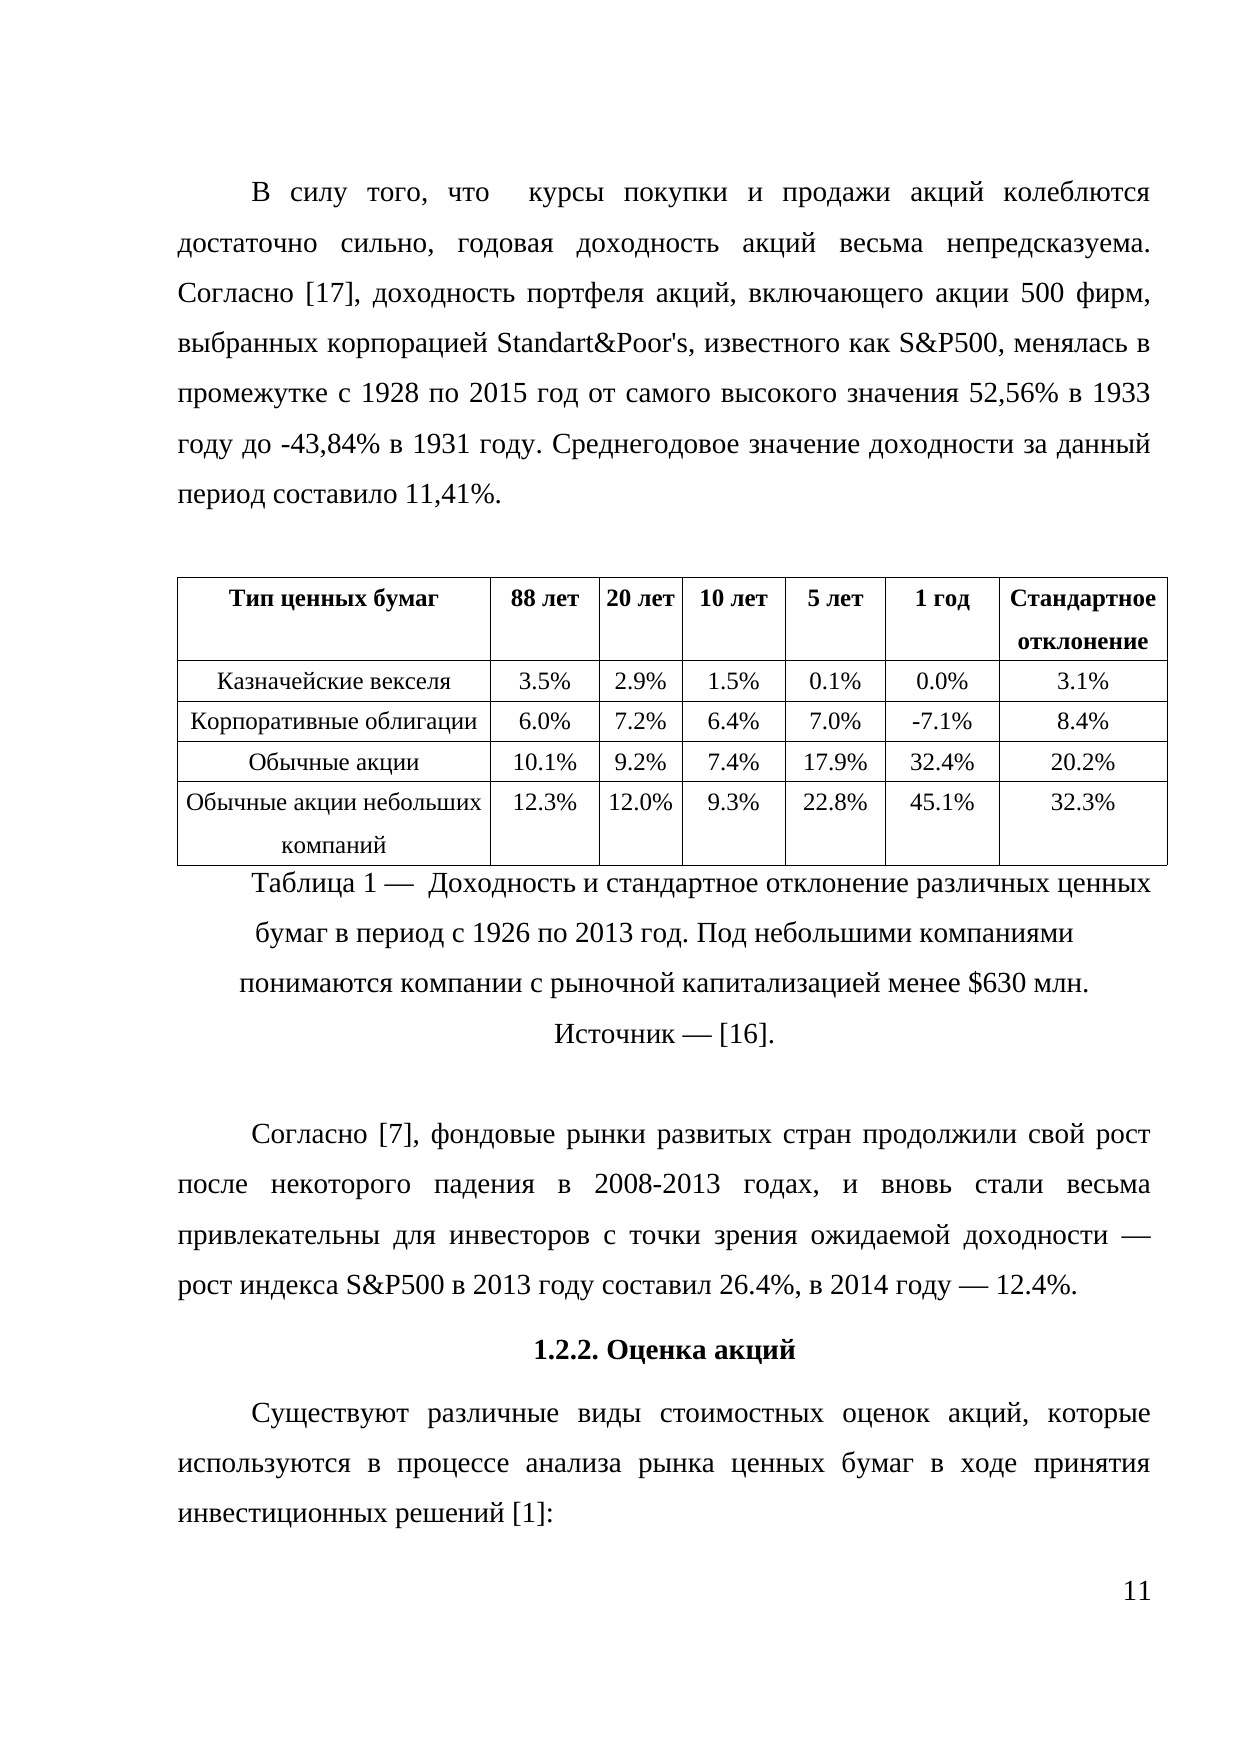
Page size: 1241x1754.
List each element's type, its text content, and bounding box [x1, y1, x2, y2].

table_cell Корпоративные облигации [178, 702, 490, 741]
table_cell 0.0% [886, 661, 999, 701]
table_header 1 год [886, 578, 999, 660]
table_cell 2.9% [600, 661, 682, 701]
subtitle 1.2.2. Оценка акций [177, 1332, 1152, 1366]
table_cell 9.3% [683, 782, 785, 865]
table_cell 6.4% [683, 702, 785, 741]
text Существуют различные виды стоимостных оценок акций, которые используются в процессе анализа рынка ценных бумаг в ходе принятия инвестиционных решений [1]: [177, 1395, 1152, 1529]
table_cell 7.2% [600, 702, 682, 741]
table_cell 9.2% [600, 742, 682, 781]
table_cell 3.1% [1000, 661, 1167, 701]
table_cell 32.3% [1000, 782, 1167, 865]
table_header 10 лет [683, 578, 785, 660]
table_cell 8.4% [1000, 702, 1167, 741]
table_cell -7.1% [886, 702, 999, 741]
text Согласно [7], фондовые рынки развитых стран продолжили свой рост после некоторого падения в 2008-2013 годах, и вновь стали весьма привлекательны для инвесторов с точки зрения ожидаемой доходности — рост индекса S&P500 в 2013 году составил 26.4%, в 2014 году — 12.4%. [177, 1116, 1152, 1301]
table_cell 45.1% [886, 782, 999, 865]
table_cell Казначейские векселя [178, 661, 490, 701]
table_header Стандартное отклонение [1000, 578, 1167, 660]
table_cell Обычные акции небольших компаний [178, 782, 490, 865]
table_cell 6.0% [491, 702, 599, 741]
table_cell 20.2% [1000, 742, 1167, 781]
table_cell 1.5% [683, 661, 785, 701]
table_cell 7.4% [683, 742, 785, 781]
table_cell 7.0% [786, 702, 885, 741]
table_cell 10.1% [491, 742, 599, 781]
table_cell 0.1% [786, 661, 885, 701]
table_header Тип ценных бумаг [178, 578, 490, 660]
text Таблица 1 — Доходность и стандартное отклонение различных ценных бумаг в период с 1926 по 2013 год. Под небольшими компаниями понимаются компании с рыночной капитализацией менее $630 млн. Источник — [16]. [177, 866, 1152, 1049]
table_cell Обычные акции [178, 742, 490, 781]
table_cell 12.0% [600, 782, 682, 865]
text В силу того, что курсы покупки и продажи акций колеблются достаточно сильно, годовая доходность акций весьма непредсказуема. Согласно [17], доходность портфеля акций, включающего акции 500 фирм, выбранных корпорацией Standart&Poor's, известного как S&P500, менялась в промежутке с 1928 по 2015 год от самого высокого значения 52,56% в 1933 году до -43,84% в 1931 году. Среднегодовое значение доходности за данный период составило 11,41%. [177, 174, 1152, 510]
table_cell 32.4% [886, 742, 999, 781]
table_cell 12.3% [491, 782, 599, 865]
table_cell 17.9% [786, 742, 885, 781]
table_header 20 лет [600, 578, 682, 660]
table_header 88 лет [491, 578, 599, 660]
table_cell 22.8% [786, 782, 885, 865]
table_cell 3.5% [491, 661, 599, 701]
table_header 5 лет [786, 578, 885, 660]
